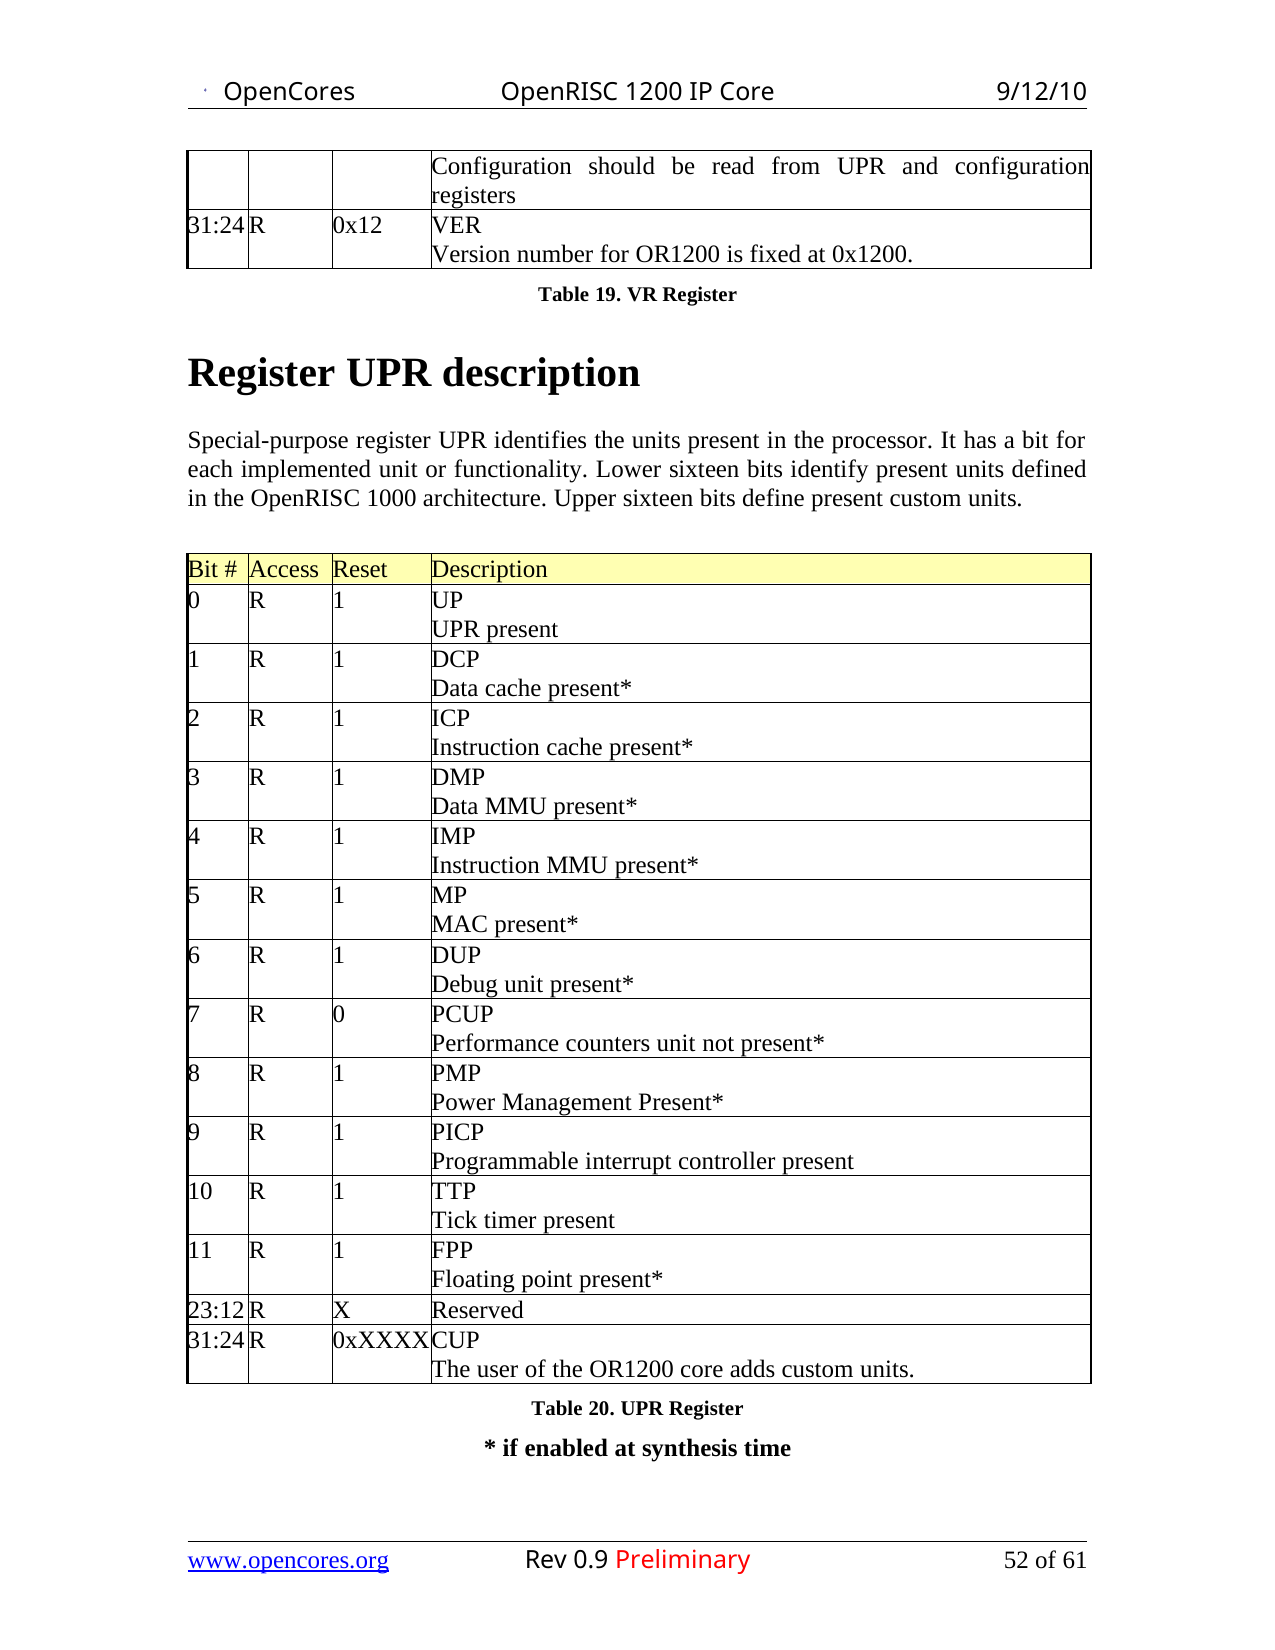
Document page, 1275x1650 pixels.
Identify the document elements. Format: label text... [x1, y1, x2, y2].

table_cell CUP The user of the OR1200 core adds custom units. [432, 1325, 1090, 1383]
table_cell R [249, 940, 332, 998]
table_cell PCUP Performance counters unit not present* [432, 999, 1090, 1057]
table_cell R [249, 1295, 332, 1323]
table_cell [189, 151, 248, 209]
table_cell 23:12 [189, 1295, 248, 1323]
table_cell R [249, 880, 332, 938]
table_header Description [432, 554, 1090, 583]
text Special-purpose register UPR identifies the units present in the processor. It has a bit for each implemented unit or functionality. Lower sixteen bits identify present units defined in the OpenRISC 1000 architecture. Upper sixteen bits define present custom units. [187, 424, 1087, 512]
table_cell 10 [189, 1176, 248, 1234]
table_cell 1 [333, 703, 431, 761]
table_cell IMP Instruction MMU present* [432, 821, 1090, 879]
table_cell FPP Floating point present* [432, 1235, 1090, 1293]
table_cell 2 [189, 703, 248, 761]
table_cell 0x12 [333, 210, 431, 268]
table_cell 1 [333, 1058, 431, 1116]
table_cell MP MAC present* [432, 880, 1090, 938]
table_cell [249, 151, 332, 209]
table_cell 8 [189, 1058, 248, 1116]
table_cell 7 [189, 999, 248, 1057]
table_cell Reserved [432, 1295, 1090, 1323]
table_cell TTP Tick timer present [432, 1176, 1090, 1234]
table_cell 11 [189, 1235, 248, 1293]
table_cell 1 [333, 762, 431, 820]
table_cell X [333, 1295, 431, 1323]
table_cell R [249, 1117, 332, 1175]
text * if enabled at synthesis time [187, 1433, 1087, 1462]
table_cell R [249, 999, 332, 1057]
table_cell 0xXXXX [333, 1325, 431, 1383]
table_cell 0 [189, 585, 248, 643]
table_cell VER Version number for OR1200 is fixed at 0x1200. [432, 210, 1090, 268]
table_cell 3 [189, 762, 248, 820]
table_cell 1 [333, 1117, 431, 1175]
table_cell 1 [333, 940, 431, 998]
table_cell R [249, 1176, 332, 1234]
table_cell R [249, 821, 332, 879]
table_cell DMP Data MMU present* [432, 762, 1090, 820]
table_cell R [249, 644, 332, 702]
table_cell 6 [189, 940, 248, 998]
table_cell R [249, 210, 332, 268]
table_cell 1 [333, 821, 431, 879]
table_cell [333, 151, 431, 209]
text Table 20. UPR Register [187, 1396, 1087, 1420]
table_cell 0 [333, 999, 431, 1057]
table_cell DCP Data cache present* [432, 644, 1090, 702]
table_cell 1 [333, 1235, 431, 1293]
table_cell 4 [189, 821, 248, 879]
table_header Reset [333, 554, 431, 583]
table_cell R [249, 1235, 332, 1293]
table_cell 9 [189, 1117, 248, 1175]
table_cell 1 [333, 1176, 431, 1234]
subtitle Register UPR description [187, 347, 1087, 396]
table_cell 1 [333, 585, 431, 643]
table_cell PICP Programmable interrupt controller present [432, 1117, 1090, 1175]
table_cell DUP Debug unit present* [432, 940, 1090, 998]
table_cell 31:24 [189, 1325, 248, 1383]
table_cell UP UPR present [432, 585, 1090, 643]
table_header Access [249, 554, 332, 583]
table_cell 31:24 [189, 210, 248, 268]
table_cell 1 [189, 644, 248, 702]
table_cell 5 [189, 880, 248, 938]
table_cell R [249, 585, 332, 643]
table_cell Configuration should be read from UPR and configuration registers [432, 151, 1090, 209]
table_header Bit # [189, 554, 248, 583]
table_cell R [249, 762, 332, 820]
table_cell 1 [333, 880, 431, 938]
table_cell R [249, 1058, 332, 1116]
text Table 19. VR Register [187, 282, 1087, 306]
table_cell R [249, 1325, 332, 1383]
table_cell ICP Instruction cache present* [432, 703, 1090, 761]
table_cell PMP Power Management Present* [432, 1058, 1090, 1116]
table_cell 1 [333, 644, 431, 702]
table_cell R [249, 703, 332, 761]
